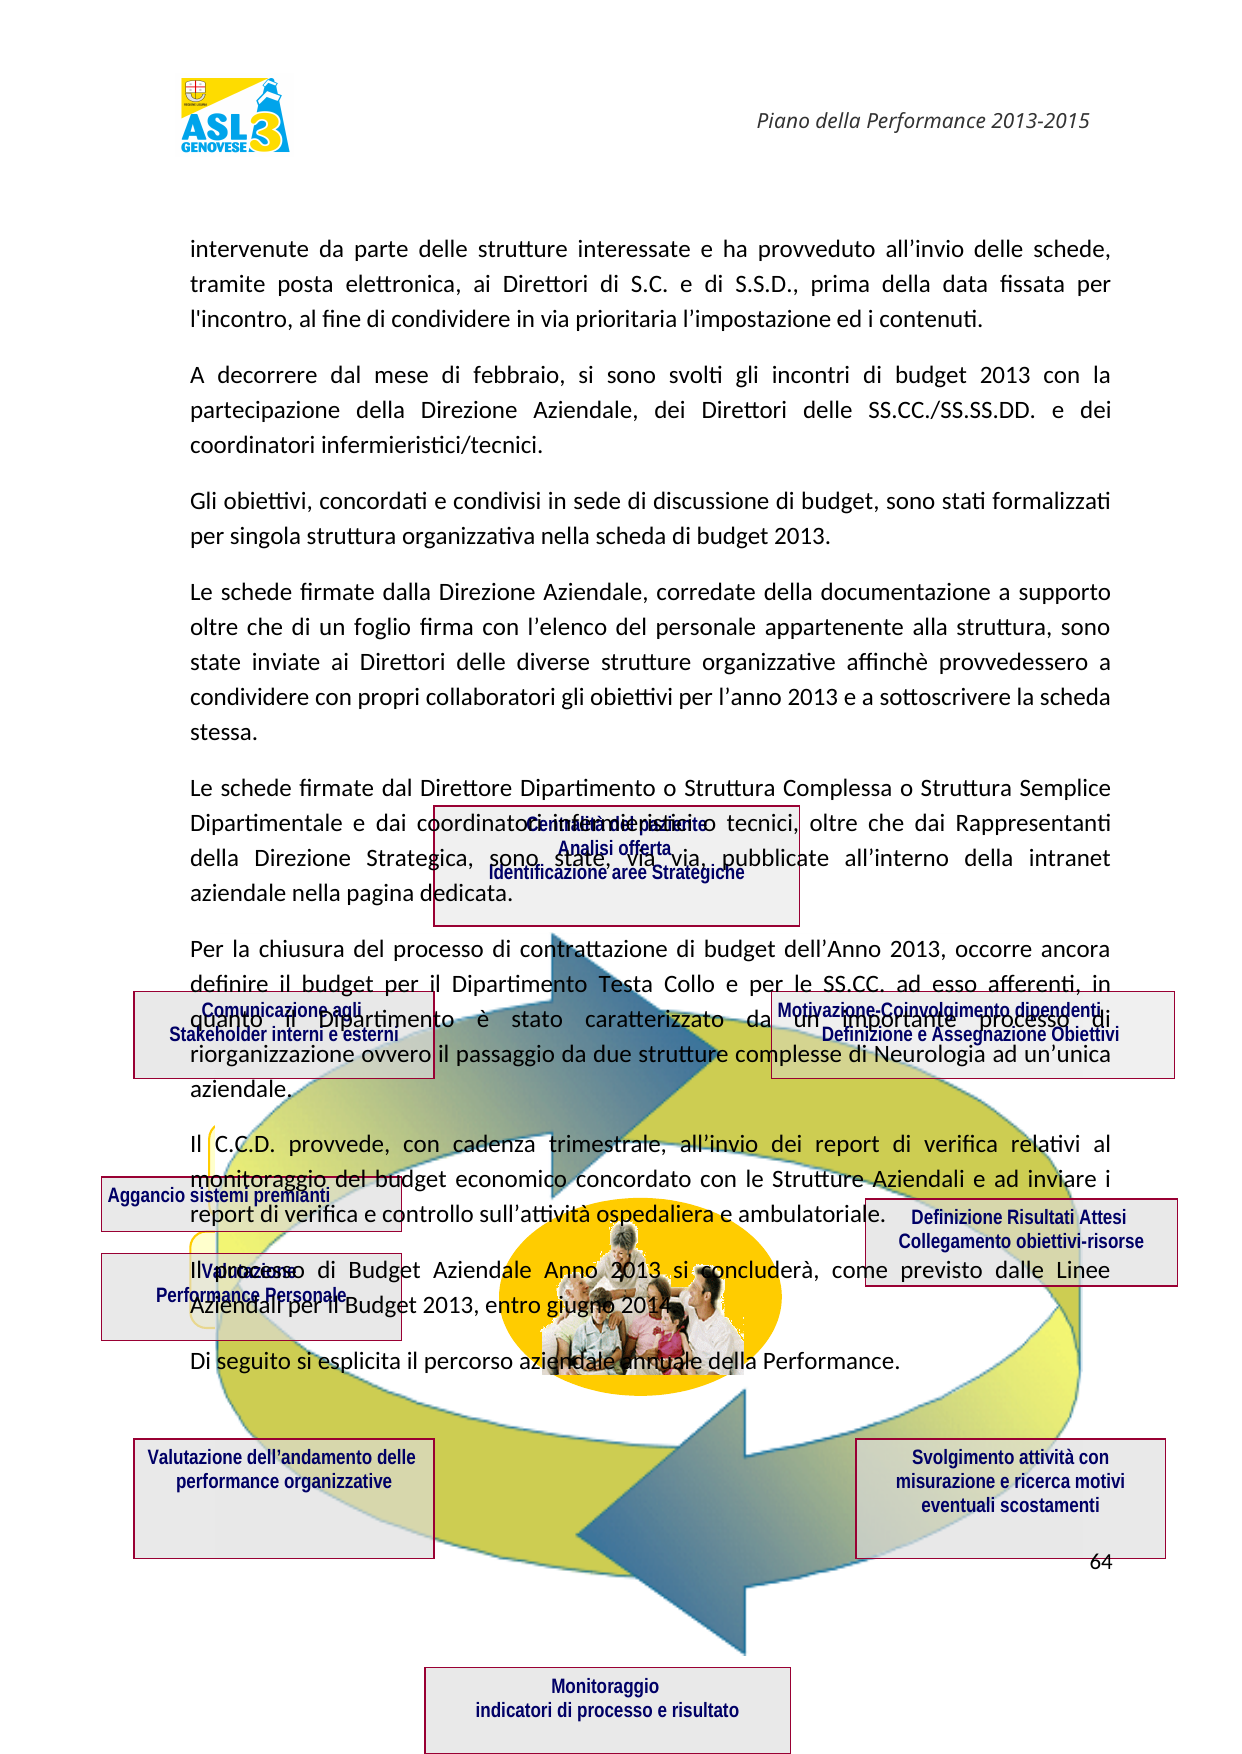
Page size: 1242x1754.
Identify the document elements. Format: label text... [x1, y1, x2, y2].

text intervenute da parte delle strutture interessate e ha provveduto all’invio delle schede, tramite posta elettronica, ai Direttori di S.C. e di S.S.D., prima della data fissata per l'incontro, al fine di condividere in via prioritaria l’impostazione ed i contenuti. [190, 233, 1112, 334]
text Gli obiettivi, concordati e condivisi in sede di discussione di budget, sono stati formalizzati per singola struttura organizzativa nella scheda di budget 2013. [190, 485, 1112, 551]
text Le schede firmate dal Direttore Dipartimento o Struttura Complessa o Struttura Semplice Dipartimentale e dai coordinatori infermieristici o tecnici, oltre che dai Rappresentanti della Direzione Strategica, sono state, via via, pubblicate all’interno della intranet aziendale nella pagina dedicata. [190, 772, 1112, 907]
text A decorrere dal mese di febbraio, si sono svolti gli incontri di budget 2013 con la partecipazione della Direzione Aziendale, dei Direttori delle SS.CC./SS.SS.DD. e dei coordinatori infermieristici/tecnici. [190, 359, 1112, 460]
text Le schede firmate dalla Direzione Aziendale, corredate della documentazione a supporto oltre che di un foglio firma con l’elenco del personale appartenente alla struttura, sono state inviate ai Direttori delle diverse strutture organizzative affinchè provvedessero a condividere con propri collaboratori gli obiettivi per l’anno 2013 e a sottoscrivere la scheda stessa. [190, 576, 1112, 747]
